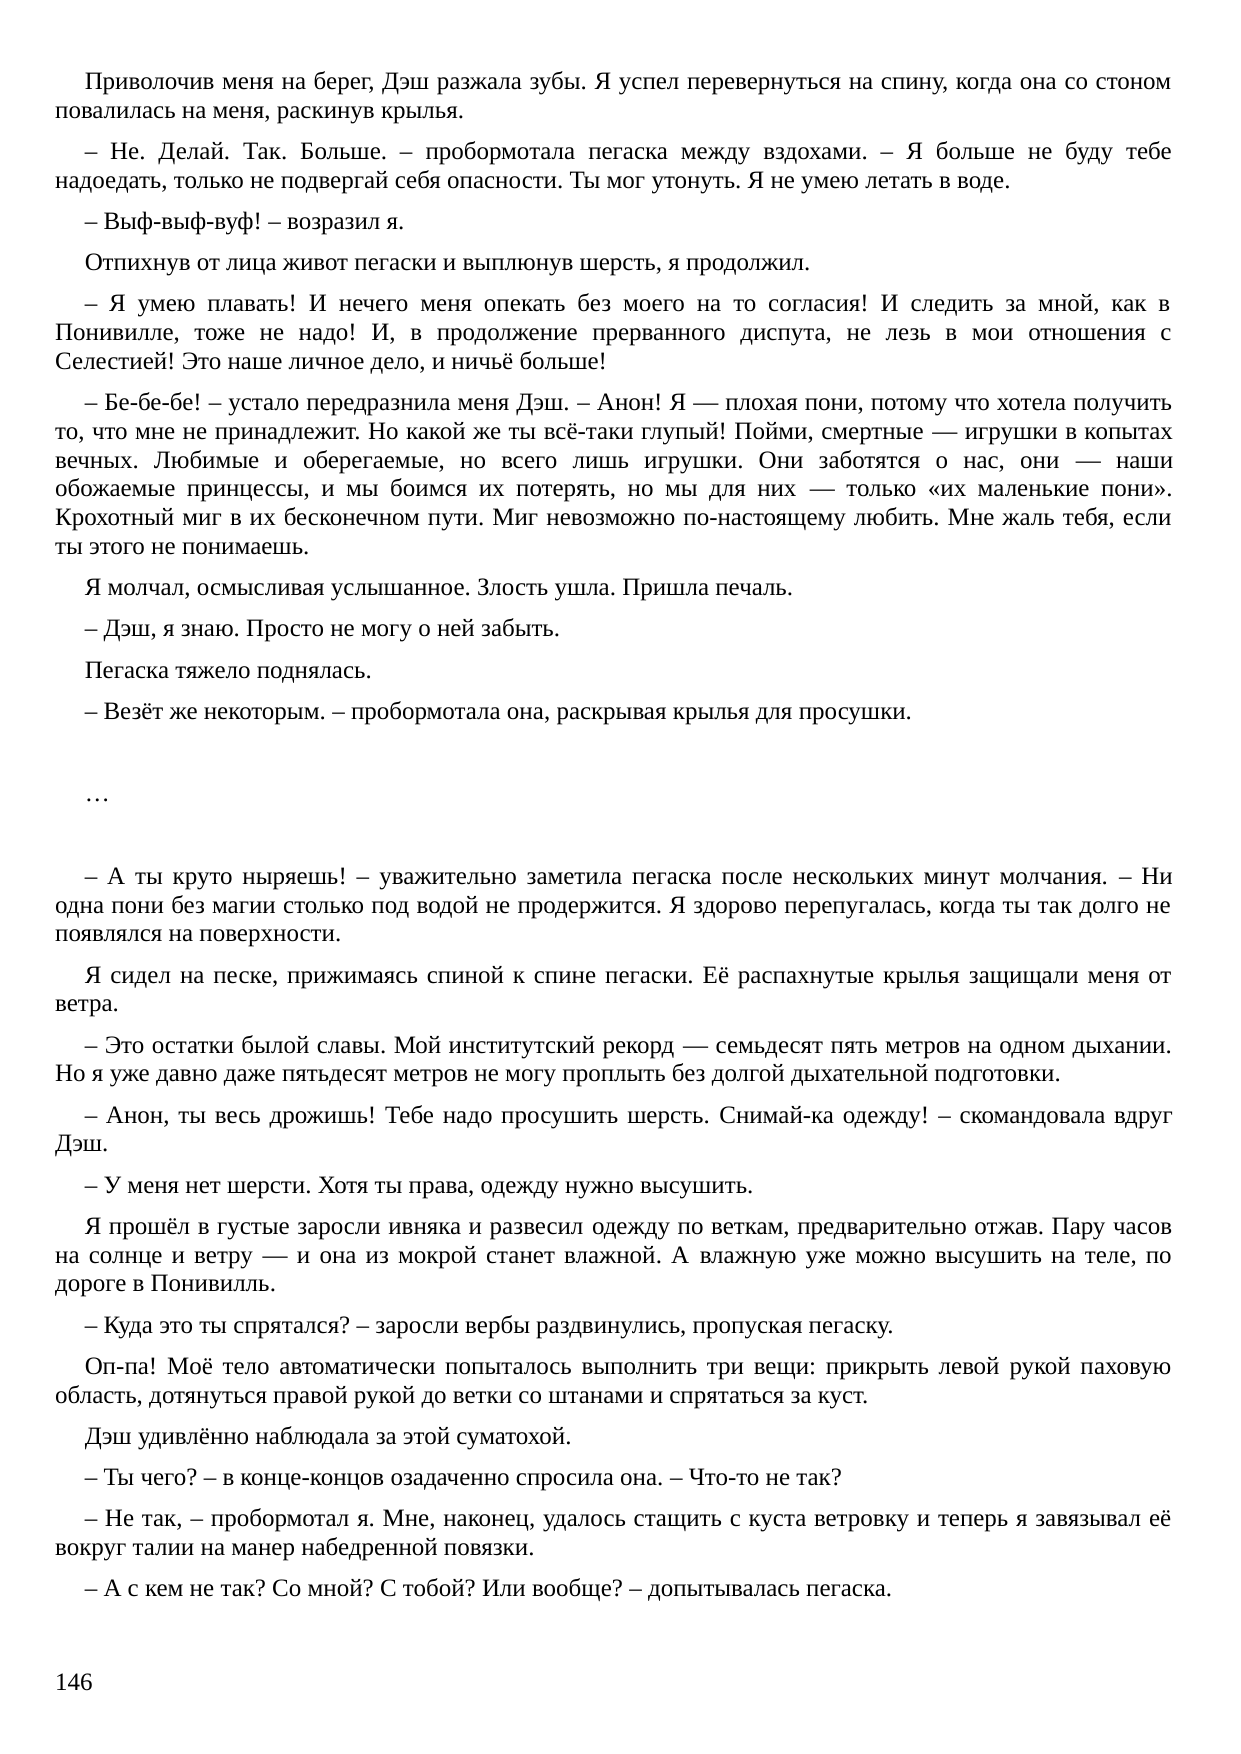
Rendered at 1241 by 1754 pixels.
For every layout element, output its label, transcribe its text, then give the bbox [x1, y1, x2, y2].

text – Анон, ты весь дрожишь! Тебе надо просушить шерсть. Снимай-ка одежду! – скомандовала вдруг Дэш. [55, 1100, 1173, 1157]
text – А ты круто ныряешь! – уважительно заметила пегаска после нескольких минут молчания. – Ни одна пони без магии столько под водой не продержится. Я здорово перепугалась, когда ты так долго не появлялся на поверхности. [55, 861, 1173, 947]
text Отпихнув от лица живот пегаски и выплюнув шерсть, я продолжил. [55, 247, 1173, 276]
text – А с кем не так? Со мной? С тобой? Или вообще? – допытывалась пегаска. [55, 1573, 1173, 1602]
text Оп-па! Моё тело автоматически попыталось выполнить три вещи: прикрыть левой рукой паховую область, дотянуться правой рукой до ветки со штанами и спрятаться за куст. [55, 1351, 1173, 1408]
text – Это остатки былой славы. Мой институтский рекорд — семьдесят пять метров на одном дыхании. Но я уже давно даже пятьдесят метров не могу проплыть без долгой дыхательной подготовки. [55, 1030, 1173, 1087]
text Пегаска тяжело поднялась. [55, 655, 1173, 683]
text – Выф-выф-вуф! – возразил я. [55, 206, 1173, 235]
text – У меня нет шерсти. Хотя ты права, одежду нужно высушить. [55, 1170, 1173, 1198]
text … [55, 778, 1173, 807]
text – Бе-бе-бе! – устало передразнила меня Дэш. – Анон! Я — плохая пони, потому что хотела получить то, что мне не принадлежит. Но какой же ты всё-таки глупый! Пойми, смертные — игрушки в копытах вечных. Любимые и оберегаемые, но всего лишь игрушки. Они заботятся о нас, они — наши обожаемые принцессы, и мы боимся их потерять, но мы для них — только «их маленькие пони». Крохотный миг в их бесконечном пути. Миг невозможно по-настоящему любить. Мне жаль тебя, если ты этого не понимаешь. [55, 387, 1173, 560]
text Приволочив меня на берег, Дэш разжала зубы. Я успел перевернуться на спину, когда она со стоном повалилась на меня, раскинув крылья. [55, 66, 1173, 123]
text – Ты чего? – в конце-концов озадаченно спросила она. – Что-то не так? [55, 1462, 1173, 1491]
text – Куда это ты спрятался? – заросли вербы раздвинулись, пропуская пегаску. [55, 1310, 1173, 1338]
text Я молчал, осмысливая услышанное. Злость ушла. Пришла печаль. [55, 572, 1173, 601]
text Я прошёл в густые заросли ивняка и развесил одежду по веткам, предварительно отжав. Пару часов на солнце и ветру — и она из мокрой станет влажной. А влажную уже можно высушить на теле, по дороге в Понивилль. [55, 1211, 1173, 1297]
text Я сидел на песке, прижимаясь спиной к спине пегаски. Её распахнутые крылья защищали меня от ветра. [55, 960, 1173, 1017]
text Дэш удивлённо наблюдала за этой суматохой. [55, 1421, 1173, 1450]
text – Не так, – пробормотал я. Мне, наконец, удалось стащить с куста ветровку и теперь я завязывал её вокруг талии на манер набедренной повязки. [55, 1503, 1173, 1561]
text – Дэш, я знаю. Просто не могу о ней забыть. [55, 613, 1173, 642]
text – Не. Делай. Так. Больше. – пробормотала пегаска между вздохами. – Я больше не буду тебе надоедать, только не подвергай себя опасности. Ты мог утонуть. Я не умею летать в воде. [55, 136, 1173, 193]
text – Везёт же некоторым. – пробормотала она, раскрывая крылья для просушки. [55, 696, 1173, 725]
text – Я умею плавать! И нечего меня опекать без моего на то согласия! И следить за мной, как в Понивилле, тоже не надо! И, в продолжение прерванного диспута, не лезь в мои отношения с Селестией! Это наше личное дело, и ничьё больше! [55, 288, 1173, 375]
